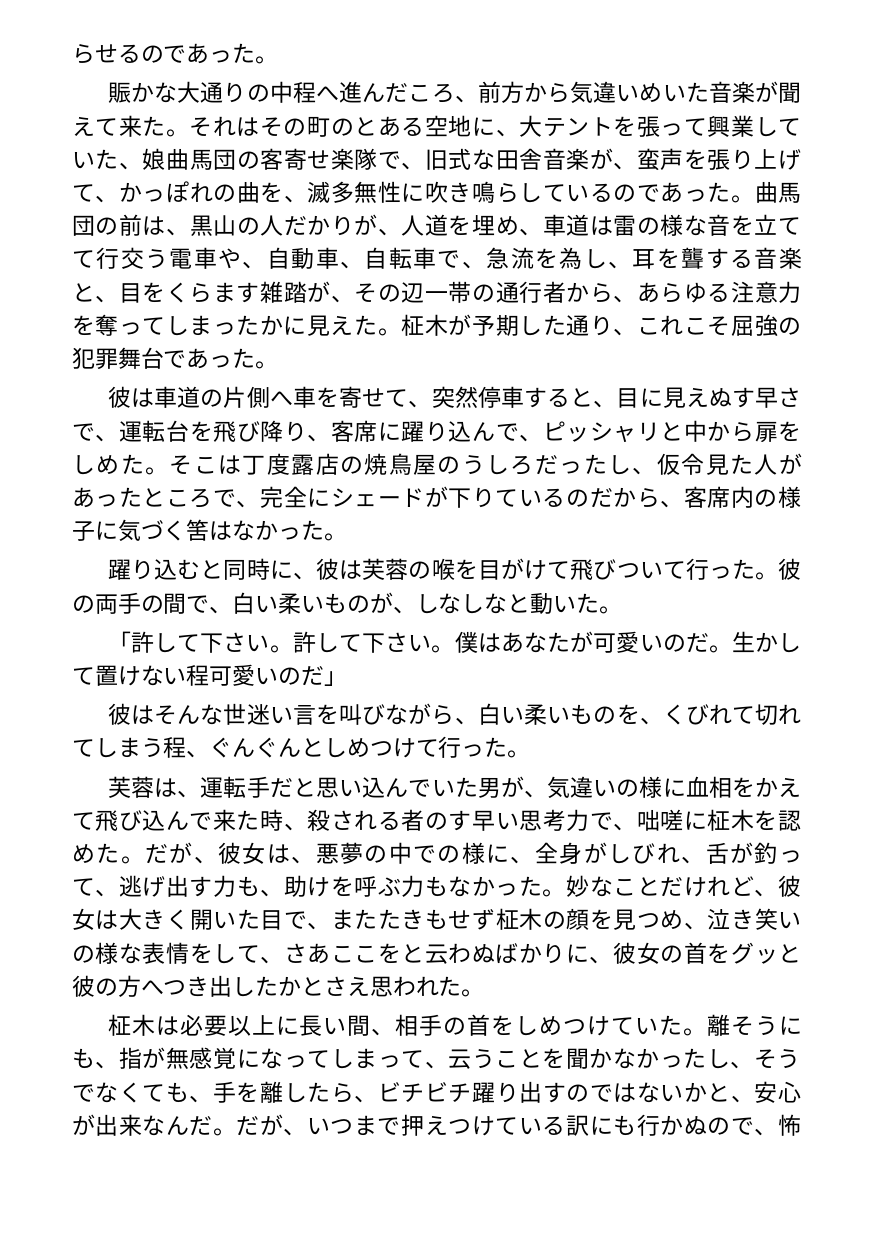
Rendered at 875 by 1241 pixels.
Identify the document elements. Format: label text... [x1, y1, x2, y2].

text 「許して下さい。許して下さい。僕はあなたが可愛いのだ。生かして置けない程可愛いのだ」 [72, 625, 802, 691]
text らせるのであった。 [72, 36, 802, 69]
text 柾木は必要以上に長い間、相手の首をしめつけていた。離そうにも、指が無感覚になってしまって、云うことを聞かなかったし、そうでなくても、手を離したら、ビチビチ躍り出すのではないかと、安心が出来なんだ。だが、いつまで押えつけている訳にも行かぬので、怖 [72, 1008, 802, 1141]
text 彼は車道の片側へ車を寄せて、突然停車すると、目に見えぬす早さで、運転台を飛び降り、客席に躍り込んで、ピッシャリと中から扉をしめた。そこは丁度露店の焼鳥屋のうしろだったし、仮令見た人があったところで、完全にシェードが下りているのだから、客席内の様子に気づく筈はなかった。 [72, 380, 802, 546]
text 芙蓉は、運転手だと思い込んでいた男が、気違いの様に血相をかえて飛び込んで来た時、殺される者のす早い思考力で、咄嗟に柾木を認めた。だが、彼女は、悪夢の中での様に、全身がしびれ、舌が釣って、逃げ出す力も、助けを呼ぶ力もなかった。妙なことだけれど、彼女は大きく開いた目で、またたきもせず柾木の顔を見つめ、泣き笑いの様な表情をして、さあここをと云わぬばかりに、彼女の首をグッと彼の方へつき出したかとさえ思われた。 [72, 769, 802, 1002]
text 賑かな大通りの中程へ進んだころ、前方から気違いめいた音楽が聞えて来た。それはその町のとある空地に、大テントを張って興業していた、娘曲馬団の客寄せ楽隊で、旧式な田舎音楽が、蛮声を張り上げて、かっぽれの曲を、滅多無性に吹き鳴らしているのであった。曲馬団の前は、黒山の人だかりが、人道を埋め、車道は雷の様な音を立てて行交う電車や、自動車、自転車で、急流を為し、耳を聾する音楽と、目をくらます雑踏が、その辺一帯の通行者から、あらゆる注意力を奪ってしまったかに見えた。柾木が予期した通り、これこそ屈強の犯罪舞台であった。 [72, 75, 802, 374]
text 彼はそんな世迷い言を叫びながら、白い柔いものを、くびれて切れてしまう程、ぐんぐんとしめつけて行った。 [72, 697, 802, 763]
text 躍り込むと同時に、彼は芙蓉の喉を目がけて飛びついて行った。彼の両手の間で、白い柔いものが、しなしなと動いた。 [72, 552, 802, 619]
